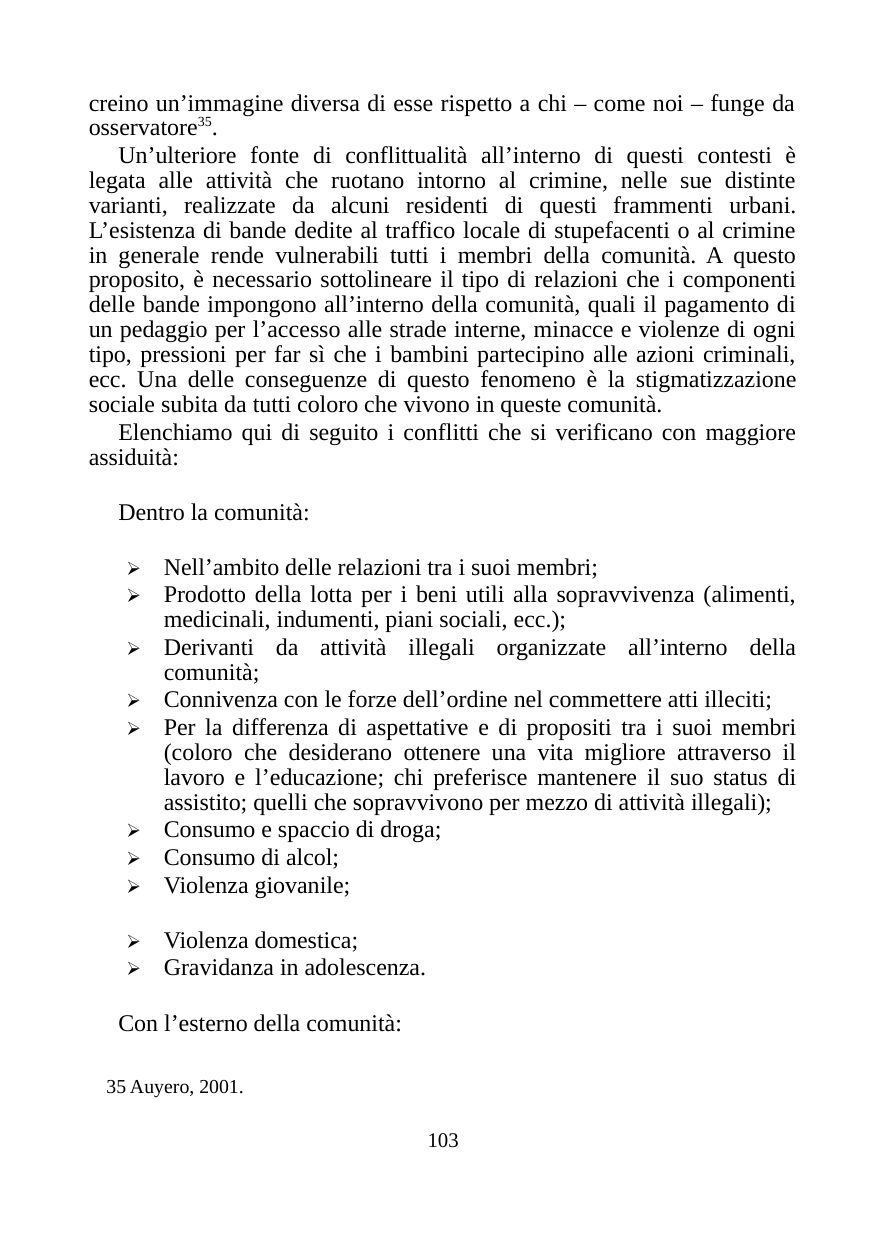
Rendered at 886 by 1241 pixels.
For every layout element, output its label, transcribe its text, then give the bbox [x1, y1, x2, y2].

text creino un’immagine diversa di esse rispetto a chi – come noi – funge da osservatore. [88, 88, 797, 141]
text Con l’esterno della comunità: [88, 1009, 797, 1036]
text Dentro la comunità: [88, 498, 797, 525]
text Un’ulteriore fonte di conflittualità all’interno di questi contesti è legata alle attività che ruotano intorno al crimine, nelle sue distinte varianti, realizzate da alcuni residenti di questi frammenti urbani. L’esistenza di bande dedite al traffico locale di stupefacenti o al crimine in generale rende vulnerabili tutti i membri della comunità. A questo proposito, è necessario sottolineare il tipo di relazioni che i componenti delle bande impongono all’interno della comunità, quali il pagamento di un pedaggio per l’accesso alle strade interne, minacce e violenze di ogni tipo, pressioni per far sì che i bambini partecipino alle azioni criminali, ecc. Una delle conseguenze di questo fenomeno è la stigmatizzazione sociale subita da tutti coloro che vivono in queste comunità. [88, 141, 797, 418]
list Per la differenza di aspettative e di propositi tra i suoi membri (coloro che desiderano ottenere una vita migliore attraverso il lavoro e l’educazione; chi preferisce mantenere il suo status di assistito; quelli che sopravvivono per mezzo di attività illegali); [126, 713, 797, 815]
list Connivenza con le forze dell’ordine nel commettere atti illeciti; [126, 686, 797, 713]
list Derivanti da attività illegali organizzate all’interno della comunità; [126, 633, 797, 686]
list Consumo di alcol; [126, 843, 797, 871]
list Prodotto della lotta per i beni utili alla sopravvivenza (alimenti, medicinali, indumenti, piani sociali, ecc.); [126, 581, 797, 633]
list Violenza giovanile; [126, 871, 797, 898]
list Nell’ambito delle relazioni tra i suoi membri; [126, 553, 797, 581]
text Auyero, 2001. [88, 1075, 797, 1098]
list Gravidanza in adolescenza. [126, 953, 797, 981]
list Violenza domestica; [126, 926, 797, 953]
list Consumo e spaccio di droga; [126, 815, 797, 843]
text Elenchiamo qui di seguito i conflitti che si verificano con maggiore assiduità: [88, 418, 797, 470]
